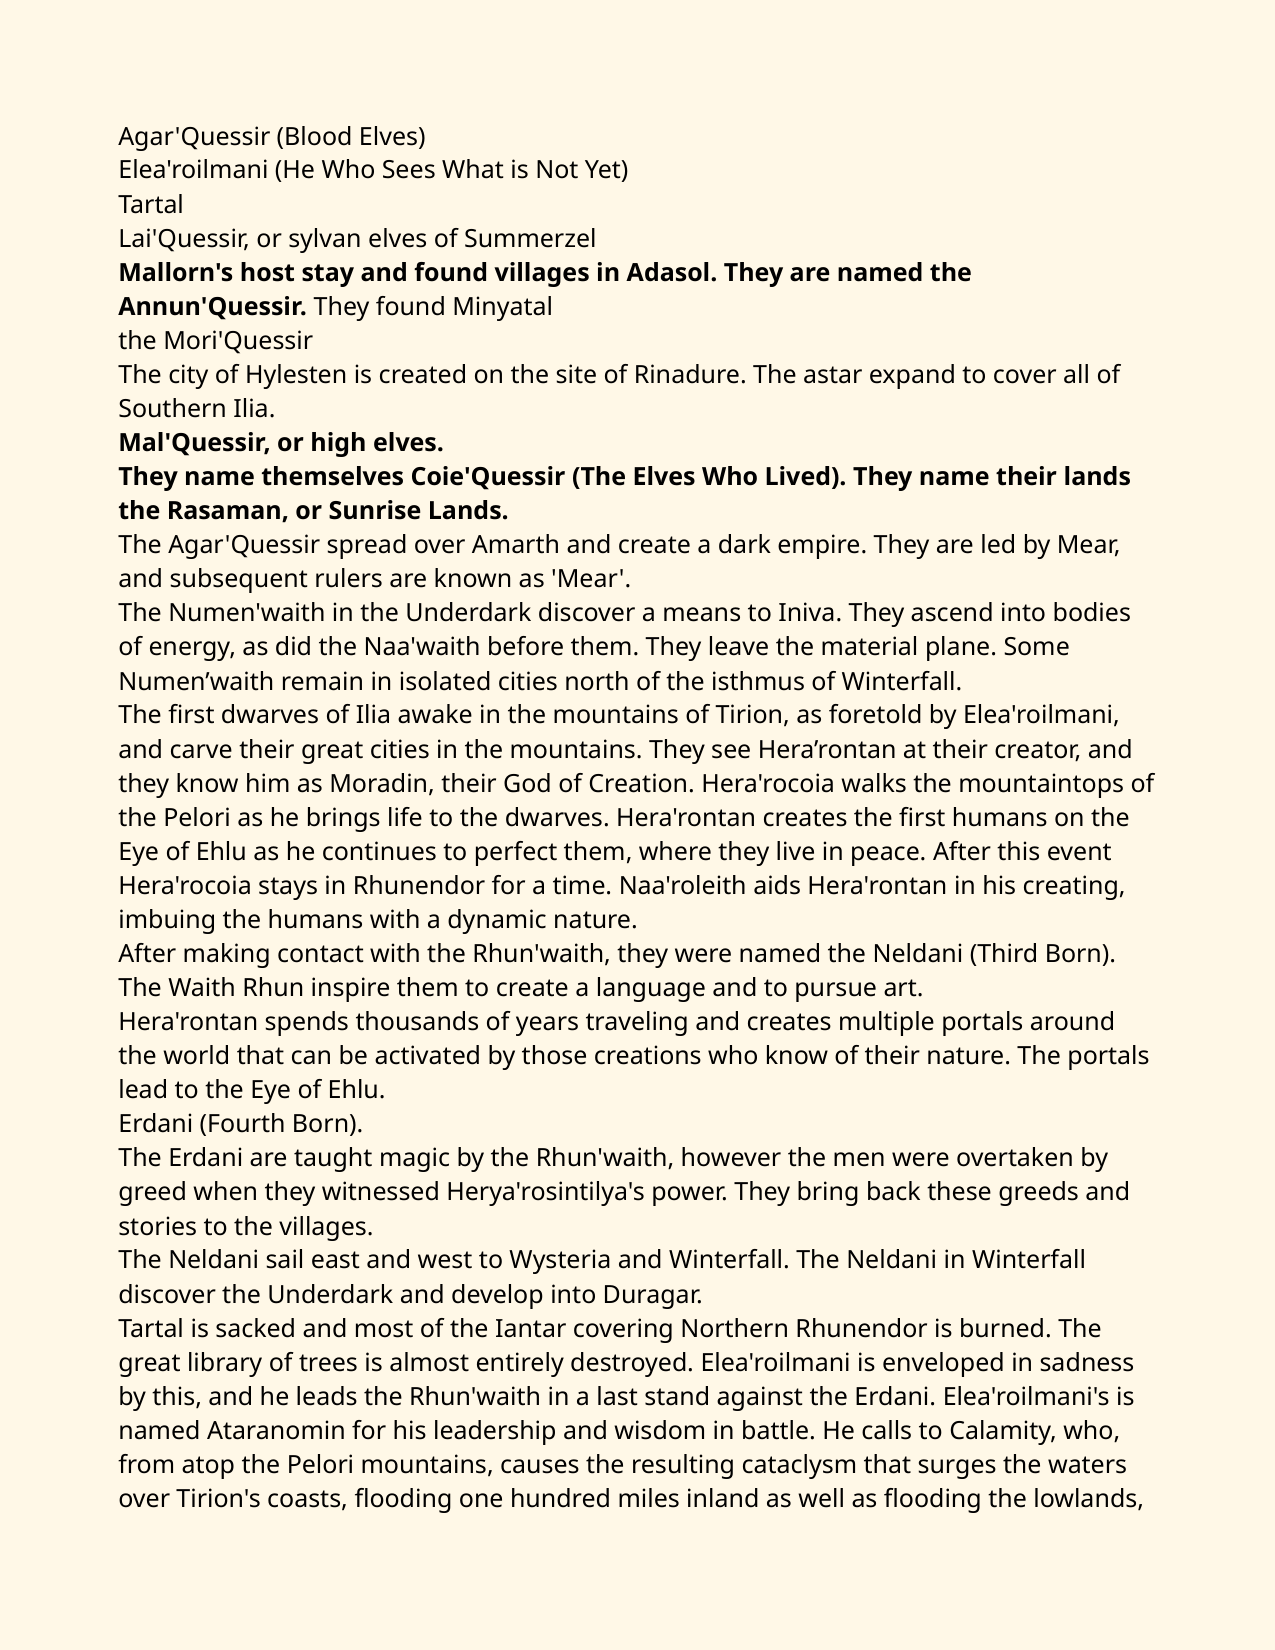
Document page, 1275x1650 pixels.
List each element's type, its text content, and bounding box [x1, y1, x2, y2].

text the Mori'Quessir [118, 322, 1157, 357]
text The city of Hylesten is created on the site of Rinadure. The astar expand to cover all of Southern Ilia. [118, 357, 1157, 425]
text The Erdani are taught magic by the Rhun'waith, however the men were overtaken by greed when they witnessed Herya'rosintilya's power. They bring back these greeds and stories to the villages. [118, 1140, 1157, 1242]
text Mal'Quessir, or high elves. [118, 425, 1157, 459]
text The first dwarves of Ilia awake in the mountains of Tirion, as foretold by Elea'roilmani, and carve their great cities in the mountains. They see Hera’rontan at their creator, and they know him as Moradin, their God of Creation. Hera'rocoia walks the mountaintops of the Pelori as he brings life to the dwarves. Hera'rontan creates the first humans on the Eye of Ehlu as he continues to perfect them, where they live in peace. After this event Hera'rocoia stays in Rhunendor for a time. Naa'roleith aids Hera'rontan in his creating, imbuing the humans with a dynamic nature. [118, 697, 1157, 936]
text The Agar'Quessir spread over Amarth and create a dark empire. They are led by Mear, and subsequent rulers are known as 'Mear'. [118, 527, 1157, 595]
text Elea'roilmani (He Who Sees What is Not Yet) [118, 152, 1157, 186]
text Agar'Quessir (Blood Elves) [118, 118, 1157, 152]
text Erdani (Fourth Born). [118, 1106, 1157, 1140]
text Hera'rontan spends thousands of years traveling and creates multiple portals around the world that can be activated by those creations who know of their nature. The portals lead to the Eye of Ehlu. [118, 1004, 1157, 1106]
text They name themselves Coie'Quessir (The Elves Who Lived). They name their lands the Rasaman, or Sunrise Lands. [118, 459, 1157, 527]
text The Neldani sail east and west to Wysteria and Winterfall. The Neldani in Winterfall discover the Underdark and develop into Duragar. [118, 1242, 1157, 1310]
text Mallorn's host stay and found villages in Adasol. They are named the Annun'Quessir. They found Minyatal [118, 254, 1157, 322]
text Tartal [118, 186, 1157, 220]
text Tartal is sacked and most of the Iantar covering Northern Rhunendor is burned. The great library of trees is almost entirely destroyed. Elea'roilmani is enveloped in sadness by this, and he leads the Rhun'waith in a last stand against the Erdani. Elea'roilmani's is named Ataranomin for his leadership and wisdom in battle. He calls to Calamity, who, from atop the Pelori mountains, causes the resulting cataclysm that surges the waters over Tirion's coasts, flooding one hundred miles inland as well as flooding the lowlands, [118, 1310, 1157, 1515]
text After making contact with the Rhun'waith, they were named the Neldani (Third Born). The Waith Rhun inspire them to create a language and to pursue art. [118, 936, 1157, 1004]
text The Numen'waith in the Underdark discover a means to Iniva. They ascend into bodies of energy, as did the Naa'waith before them. They leave the material plane. Some Numen’waith remain in isolated cities north of the isthmus of Winterfall. [118, 595, 1157, 697]
text Lai'Quessir, or sylvan elves of Summerzel [118, 220, 1157, 254]
